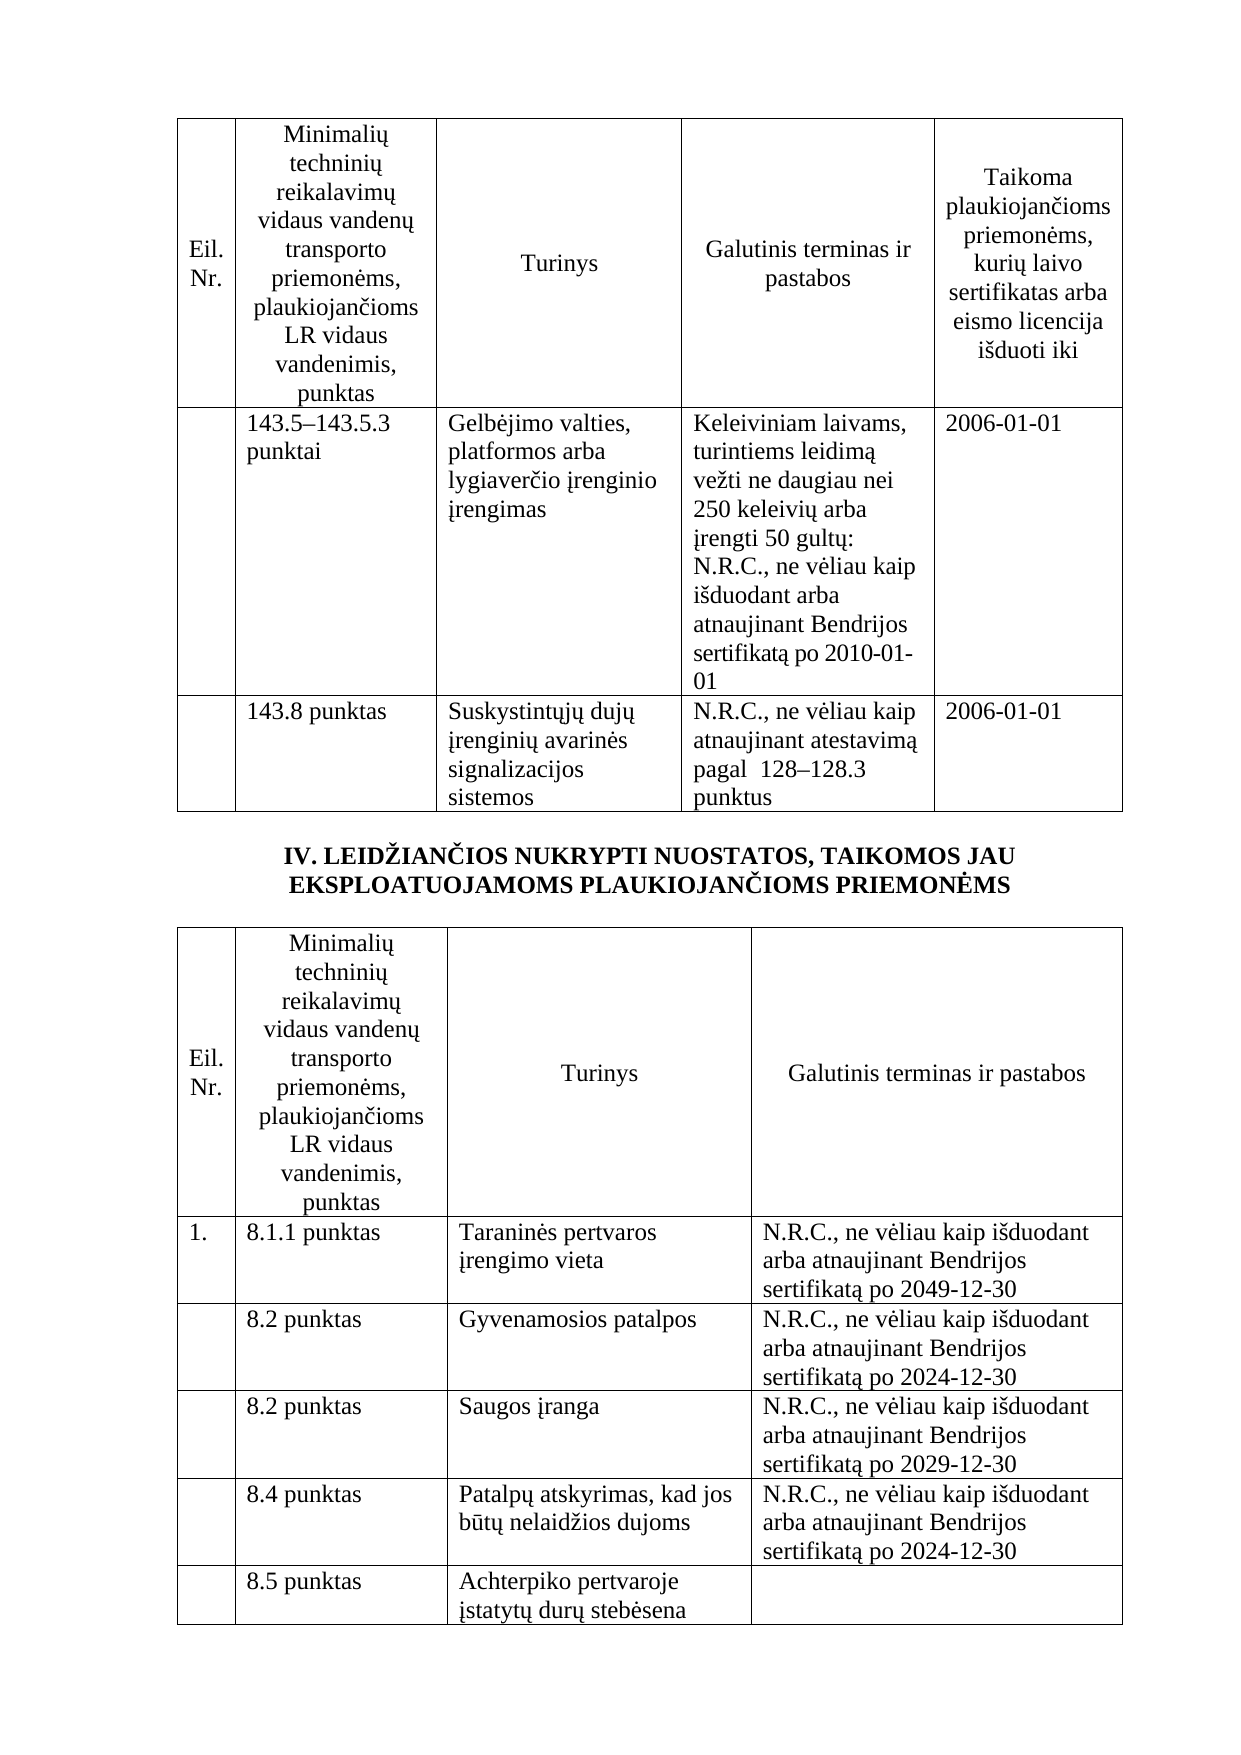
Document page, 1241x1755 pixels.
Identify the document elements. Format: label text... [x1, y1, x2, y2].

table_cell [178, 1479, 235, 1565]
table_cell [178, 1391, 235, 1478]
table_cell 8.2 punktas [236, 1304, 447, 1390]
table_header Eil. Nr. [178, 928, 235, 1216]
table_header Turinys [448, 928, 751, 1216]
table_header Galutinis terminas ir pastabos [752, 928, 1122, 1216]
table_cell [178, 696, 235, 811]
table_cell N.R.C., ne vėliau kaip atnaujinant atestavimą pagal 128–128.3 punktus [682, 696, 934, 811]
table_cell Suskystintųjų dujų įrenginių avarinės signalizacijos sistemos [437, 696, 681, 811]
table_cell 1. [178, 1217, 235, 1303]
table_cell 8.2 punktas [236, 1391, 447, 1478]
table_cell 2006-01-01 [935, 696, 1122, 811]
table_cell [178, 1566, 235, 1623]
table_cell Gyvenamosios patalpos [448, 1304, 751, 1390]
table_header Eil. Nr. [178, 119, 235, 407]
table_cell Patalpų atskyrimas, kad jos būtų nelaidžios dujoms [448, 1479, 751, 1565]
text IV. LEIDŽIANČIOS NUKRYPTI NUOSTATOS, TAIKOMOS JAU EKSPLOATUOJAMOMS PLAUKIOJANČIOMS PRIEMONĖMS [177, 841, 1122, 898]
table_cell N.R.C., ne vėliau kaip išduodant arba atnaujinant Bendrijos sertifikatą po 2024-12-30 [752, 1304, 1122, 1390]
table_header Galutinis terminas ir pastabos [682, 119, 934, 407]
table_header Minimalių techninių reikalavimų vidaus vandenų transporto priemonėms, plaukiojančioms LR vidaus vandenimis, punktas [236, 119, 436, 407]
table_header Minimalių techninių reikalavimų vidaus vandenų transporto priemonėms, plaukiojančioms LR vidaus vandenimis, punktas [236, 928, 447, 1216]
table_header Taikoma plaukiojančioms priemonėms, kurių laivo sertifikatas arba eismo licencija išduoti iki [935, 119, 1122, 407]
table_cell 2006-01-01 [935, 408, 1122, 695]
table_cell Saugos įranga [448, 1391, 751, 1478]
table_cell [752, 1566, 1122, 1623]
table_cell 143.5–143.5.3 punktai [236, 408, 436, 695]
table_cell Achterpiko pertvaroje įstatytų durų stebėsena [448, 1566, 751, 1623]
table_cell 8.5 punktas [236, 1566, 447, 1623]
table_header Turinys [437, 119, 681, 407]
table_cell 143.8 punktas [236, 696, 436, 811]
table_cell N.R.C., ne vėliau kaip išduodant arba atnaujinant Bendrijos sertifikatą po 2029-12-30 [752, 1391, 1122, 1478]
table_cell N.R.C., ne vėliau kaip išduodant arba atnaujinant Bendrijos sertifikatą po 2024-12-30 [752, 1479, 1122, 1565]
table_cell Gelbėjimo valties, platformos arba lygiaverčio įrenginio įrengimas [437, 408, 681, 695]
table_cell 8.1.1 punktas [236, 1217, 447, 1303]
table_cell 8.4 punktas [236, 1479, 447, 1565]
table_cell N.R.C., ne vėliau kaip išduodant arba atnaujinant Bendrijos sertifikatą po 2049-12-30 [752, 1217, 1122, 1303]
table_cell [178, 408, 235, 695]
table_cell [178, 1304, 235, 1390]
table_cell Taraninės pertvaros įrengimo vieta [448, 1217, 751, 1303]
table_cell Keleiviniam laivams, turintiems leidimą vežti ne daugiau nei 250 keleivių arba įrengti 50 gultų: N.R.C., ne vėliau kaip išduodant arba atnaujinant Bendrijos sertifikatą po 2010-01-01 [682, 408, 934, 695]
